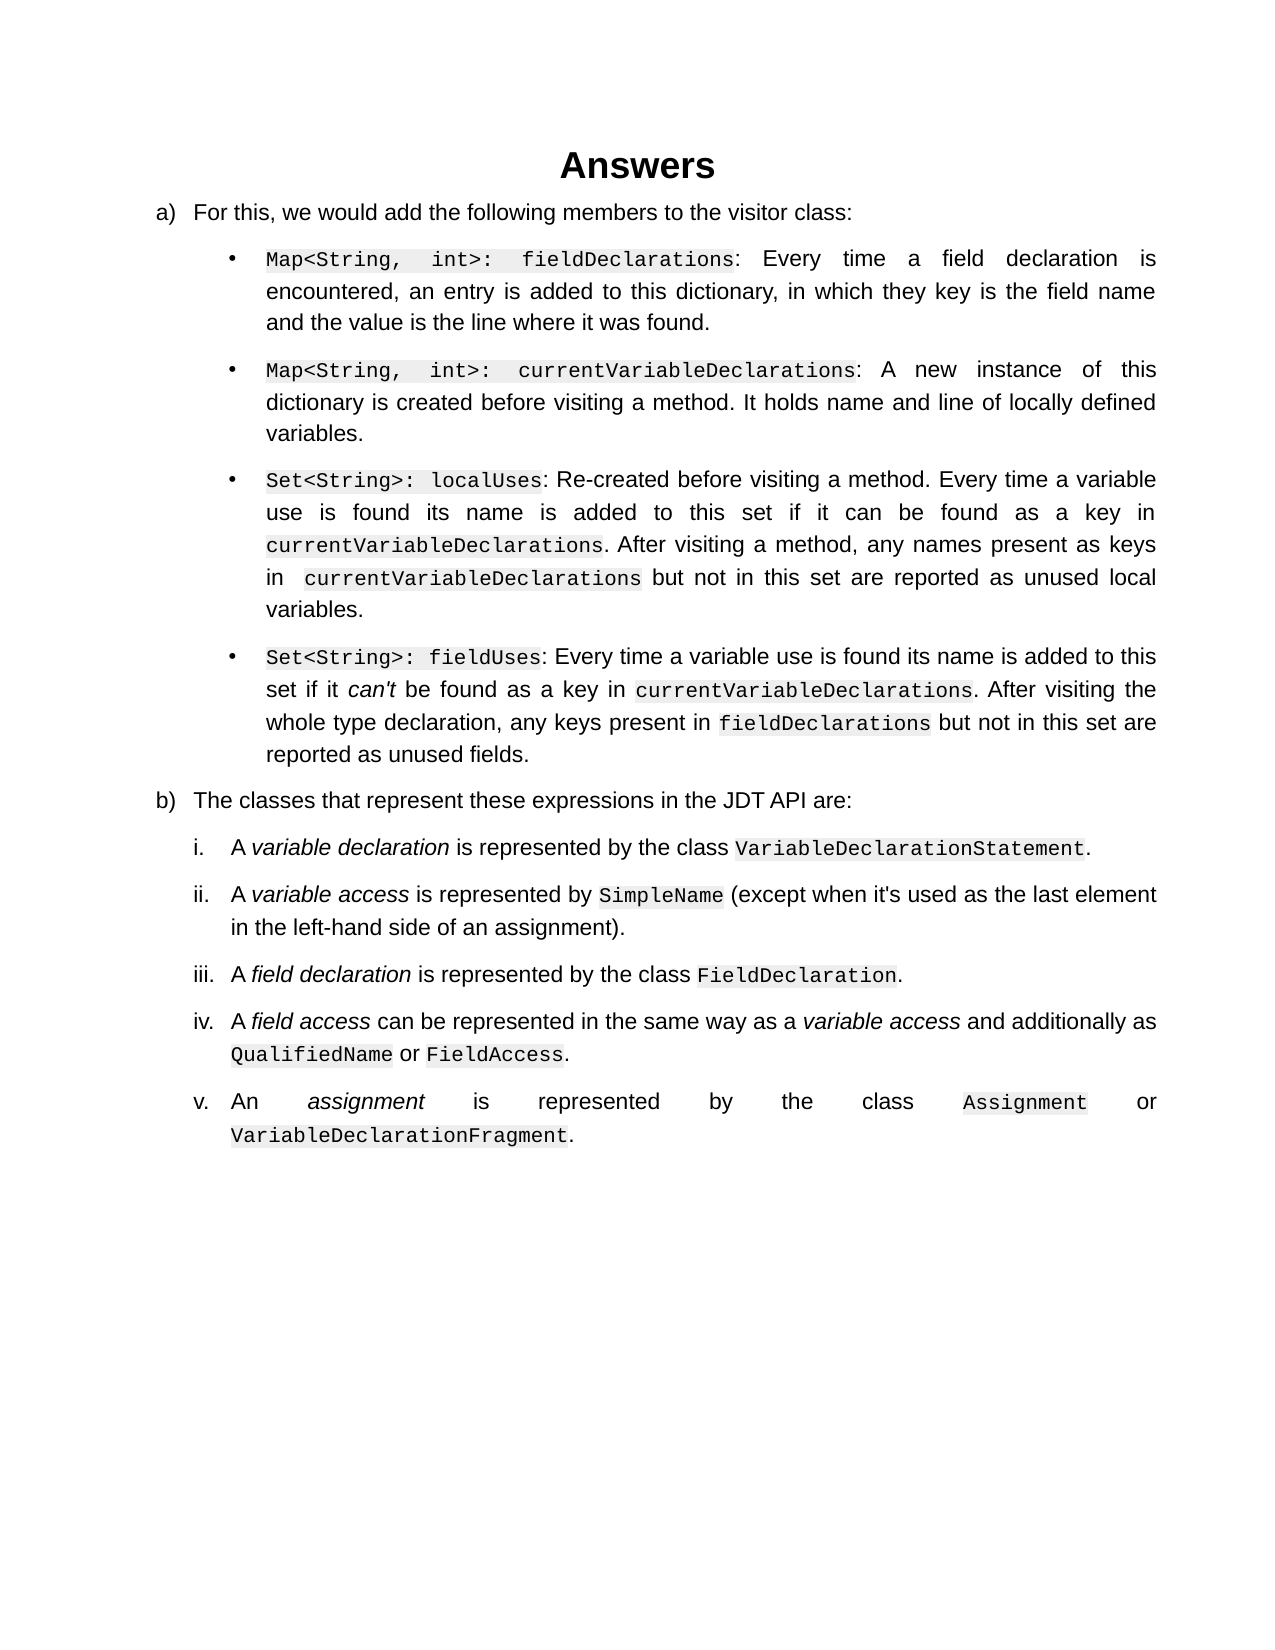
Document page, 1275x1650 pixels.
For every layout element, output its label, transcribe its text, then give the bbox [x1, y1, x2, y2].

list Map<String, int>: fieldDeclarations: Every time a field declaration is encountered, an entry is added to this dictionary, in which they key is the field name and the value is the line where it was found. [228, 245, 1157, 336]
list A variable access is represented by SimpleName (except when it's used as the last element in the left-hand side of an assignment). [193, 881, 1157, 941]
list A field declaration is represented by the class FieldDeclaration. [193, 961, 1157, 988]
title Answers [118, 143, 1157, 186]
list The classes that represent these expressions in the JDT API are: [156, 787, 1157, 814]
list For this, we would add the following members to the visitor class: [156, 199, 1157, 225]
list An assignment is represented by the class Assignment or VariableDeclarationFragment. [193, 1088, 1157, 1148]
list A variable declaration is represented by the class VariableDeclarationStatement. [193, 834, 1157, 861]
list Set<String>: localUses: Re-created before visiting a method. Every time a variable use is found its name is added to this set if it can be found as a key in currentVariableDeclarations. After visiting a method, any names present as keys in currentVariableDeclarations but not in this set are reported as unused local variables. [228, 466, 1157, 623]
list Set<String>: fieldUses: Every time a variable use is found its name is added to this set if it can't be found as a key in currentVariableDeclarations. After visiting the whole type declaration, any keys present in fieldDeclarations but not in this set are reported as unused fields. [228, 643, 1157, 768]
list Map<String, int>: currentVariableDeclarations: A new instance of this dictionary is created before visiting a method. It holds name and line of locally defined variables. [228, 356, 1157, 446]
list A field access can be represented in the same way as a variable access and additionally as QualifiedName or FieldAccess. [193, 1008, 1157, 1068]
